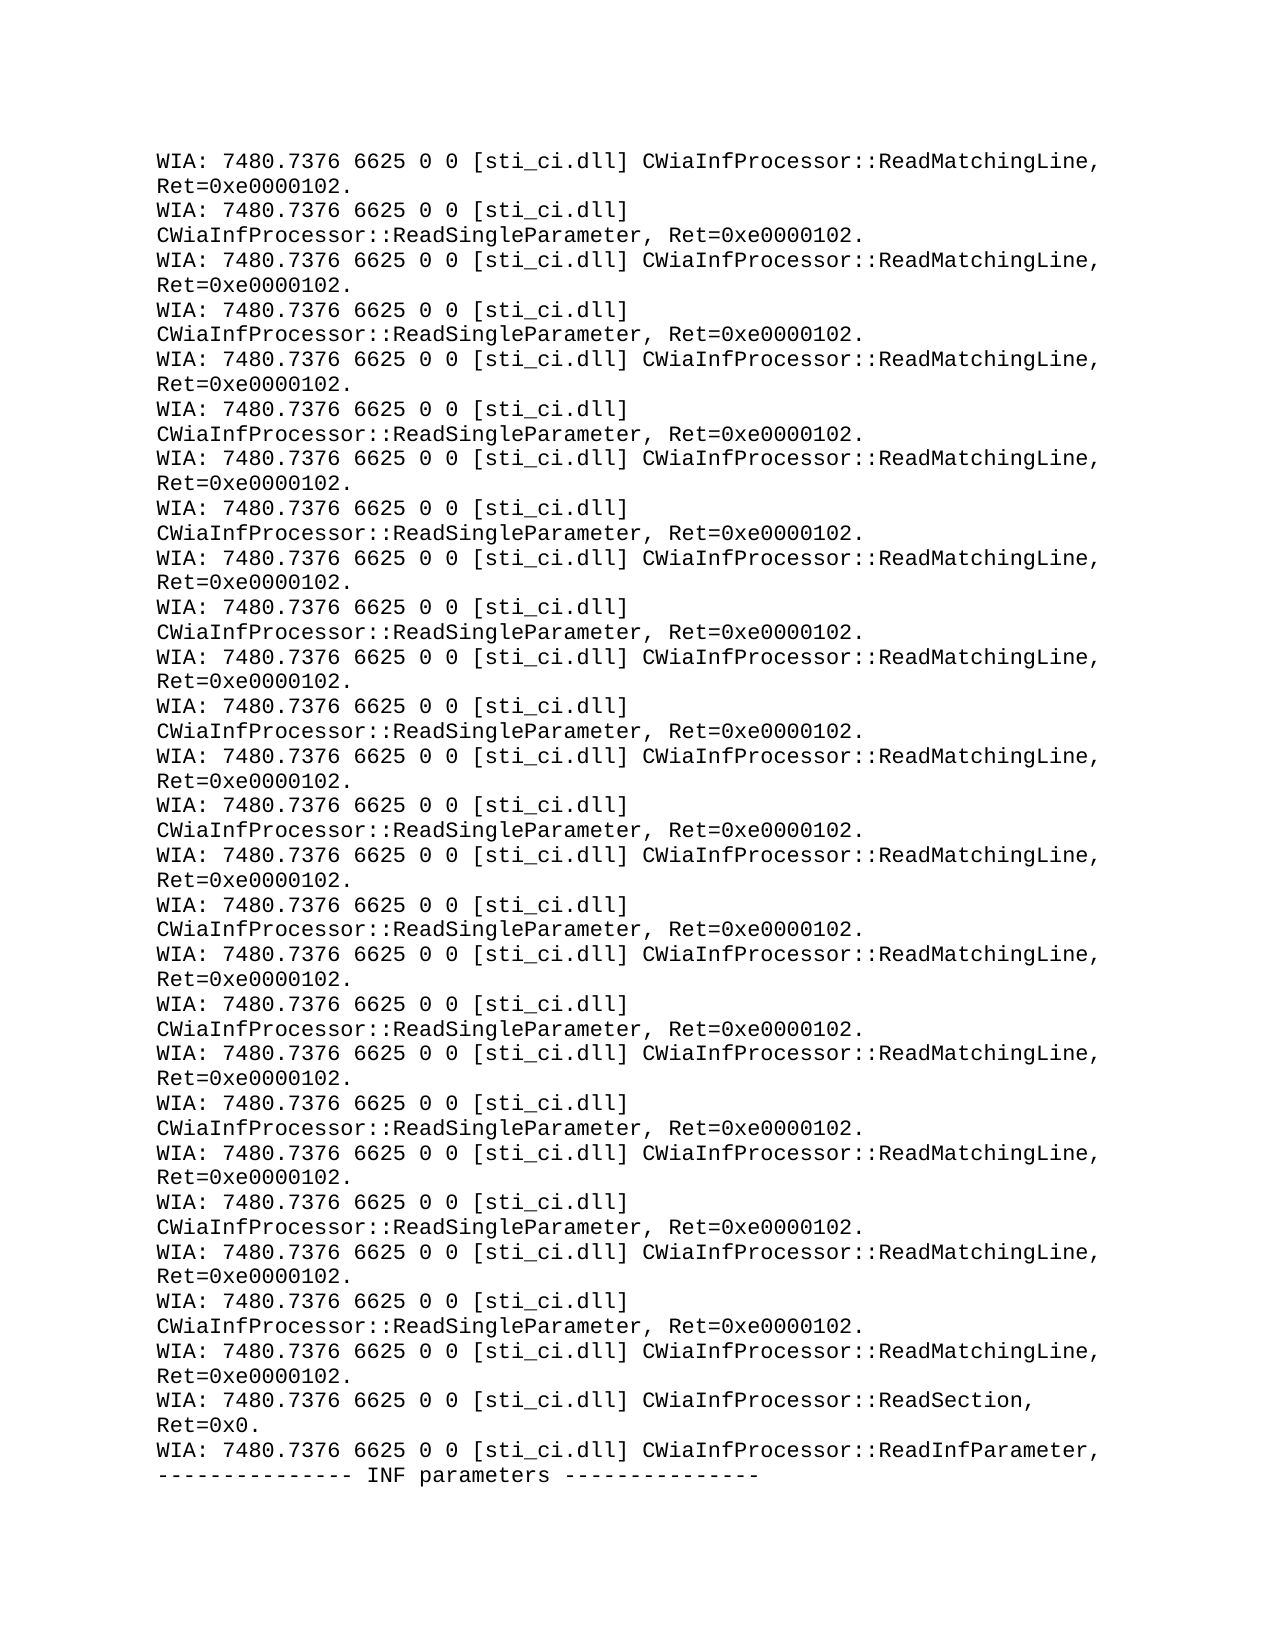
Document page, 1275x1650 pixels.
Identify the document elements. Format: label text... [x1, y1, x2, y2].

text WIA: 7480.7376 6625 0 0 [sti_ci.dll] CWiaInfProcessor::ReadMatchingLine, Ret=0xe0000102. [156, 547, 1118, 596]
text WIA: 7480.7376 6625 0 0 [sti_ci.dll] CWiaInfProcessor::ReadSingleParameter, Ret=0xe0000102. [156, 497, 1118, 547]
text WIA: 7480.7376 6625 0 0 [sti_ci.dll] CWiaInfProcessor::ReadSingleParameter, Ret=0xe0000102. [156, 596, 1118, 646]
text WIA: 7480.7376 6625 0 0 [sti_ci.dll] CWiaInfProcessor::ReadMatchingLine, Ret=0xe0000102. [156, 348, 1118, 398]
text WIA: 7480.7376 6625 0 0 [sti_ci.dll] CWiaInfProcessor::ReadMatchingLine, Ret=0xe0000102. [156, 943, 1118, 993]
text WIA: 7480.7376 6625 0 0 [sti_ci.dll] CWiaInfProcessor::ReadSingleParameter, Ret=0xe0000102. [156, 299, 1118, 348]
text WIA: 7480.7376 6625 0 0 [sti_ci.dll] CWiaInfProcessor::ReadMatchingLine, Ret=0xe0000102. [156, 249, 1118, 299]
text WIA: 7480.7376 6625 0 0 [sti_ci.dll] CWiaInfProcessor::ReadSingleParameter, Ret=0xe0000102. [156, 398, 1118, 447]
text WIA: 7480.7376 6625 0 0 [sti_ci.dll] CWiaInfProcessor::ReadMatchingLine, Ret=0xe0000102. [156, 745, 1118, 794]
text WIA: 7480.7376 6625 0 0 [sti_ci.dll] CWiaInfProcessor::ReadSingleParameter, Ret=0xe0000102. [156, 993, 1118, 1042]
text WIA: 7480.7376 6625 0 0 [sti_ci.dll] CWiaInfProcessor::ReadMatchingLine, Ret=0xe0000102. [156, 1142, 1118, 1191]
text WIA: 7480.7376 6625 0 0 [sti_ci.dll] CWiaInfProcessor::ReadMatchingLine, Ret=0xe0000102. [156, 1340, 1118, 1389]
text WIA: 7480.7376 6625 0 0 [sti_ci.dll] CWiaInfProcessor::ReadMatchingLine, Ret=0xe0000102. [156, 844, 1118, 894]
text WIA: 7480.7376 6625 0 0 [sti_ci.dll] CWiaInfProcessor::ReadMatchingLine, Ret=0xe0000102. [156, 646, 1118, 695]
text WIA: 7480.7376 6625 0 0 [sti_ci.dll] CWiaInfProcessor::ReadSingleParameter, Ret=0xe0000102. [156, 1092, 1118, 1142]
text WIA: 7480.7376 6625 0 0 [sti_ci.dll] CWiaInfProcessor::ReadSingleParameter, Ret=0xe0000102. [156, 794, 1118, 844]
text WIA: 7480.7376 6625 0 0 [sti_ci.dll] CWiaInfProcessor::ReadMatchingLine, Ret=0xe0000102. [156, 1241, 1118, 1290]
text WIA: 7480.7376 6625 0 0 [sti_ci.dll] CWiaInfProcessor::ReadSection, Ret=0x0. [156, 1389, 1118, 1439]
text WIA: 7480.7376 6625 0 0 [sti_ci.dll] CWiaInfProcessor::ReadMatchingLine, Ret=0xe0000102. [156, 447, 1118, 497]
text WIA: 7480.7376 6625 0 0 [sti_ci.dll] CWiaInfProcessor::ReadInfParameter, --------------- INF parameters --------------- [156, 1439, 1118, 1489]
text WIA: 7480.7376 6625 0 0 [sti_ci.dll] CWiaInfProcessor::ReadSingleParameter, Ret=0xe0000102. [156, 199, 1118, 249]
text WIA: 7480.7376 6625 0 0 [sti_ci.dll] CWiaInfProcessor::ReadMatchingLine, Ret=0xe0000102. [156, 1042, 1118, 1092]
text WIA: 7480.7376 6625 0 0 [sti_ci.dll] CWiaInfProcessor::ReadSingleParameter, Ret=0xe0000102. [156, 1290, 1118, 1340]
text WIA: 7480.7376 6625 0 0 [sti_ci.dll] CWiaInfProcessor::ReadSingleParameter, Ret=0xe0000102. [156, 695, 1118, 745]
text WIA: 7480.7376 6625 0 0 [sti_ci.dll] CWiaInfProcessor::ReadSingleParameter, Ret=0xe0000102. [156, 1191, 1118, 1241]
text WIA: 7480.7376 6625 0 0 [sti_ci.dll] CWiaInfProcessor::ReadMatchingLine, Ret=0xe0000102. [156, 150, 1118, 199]
text WIA: 7480.7376 6625 0 0 [sti_ci.dll] CWiaInfProcessor::ReadSingleParameter, Ret=0xe0000102. [156, 894, 1118, 943]
